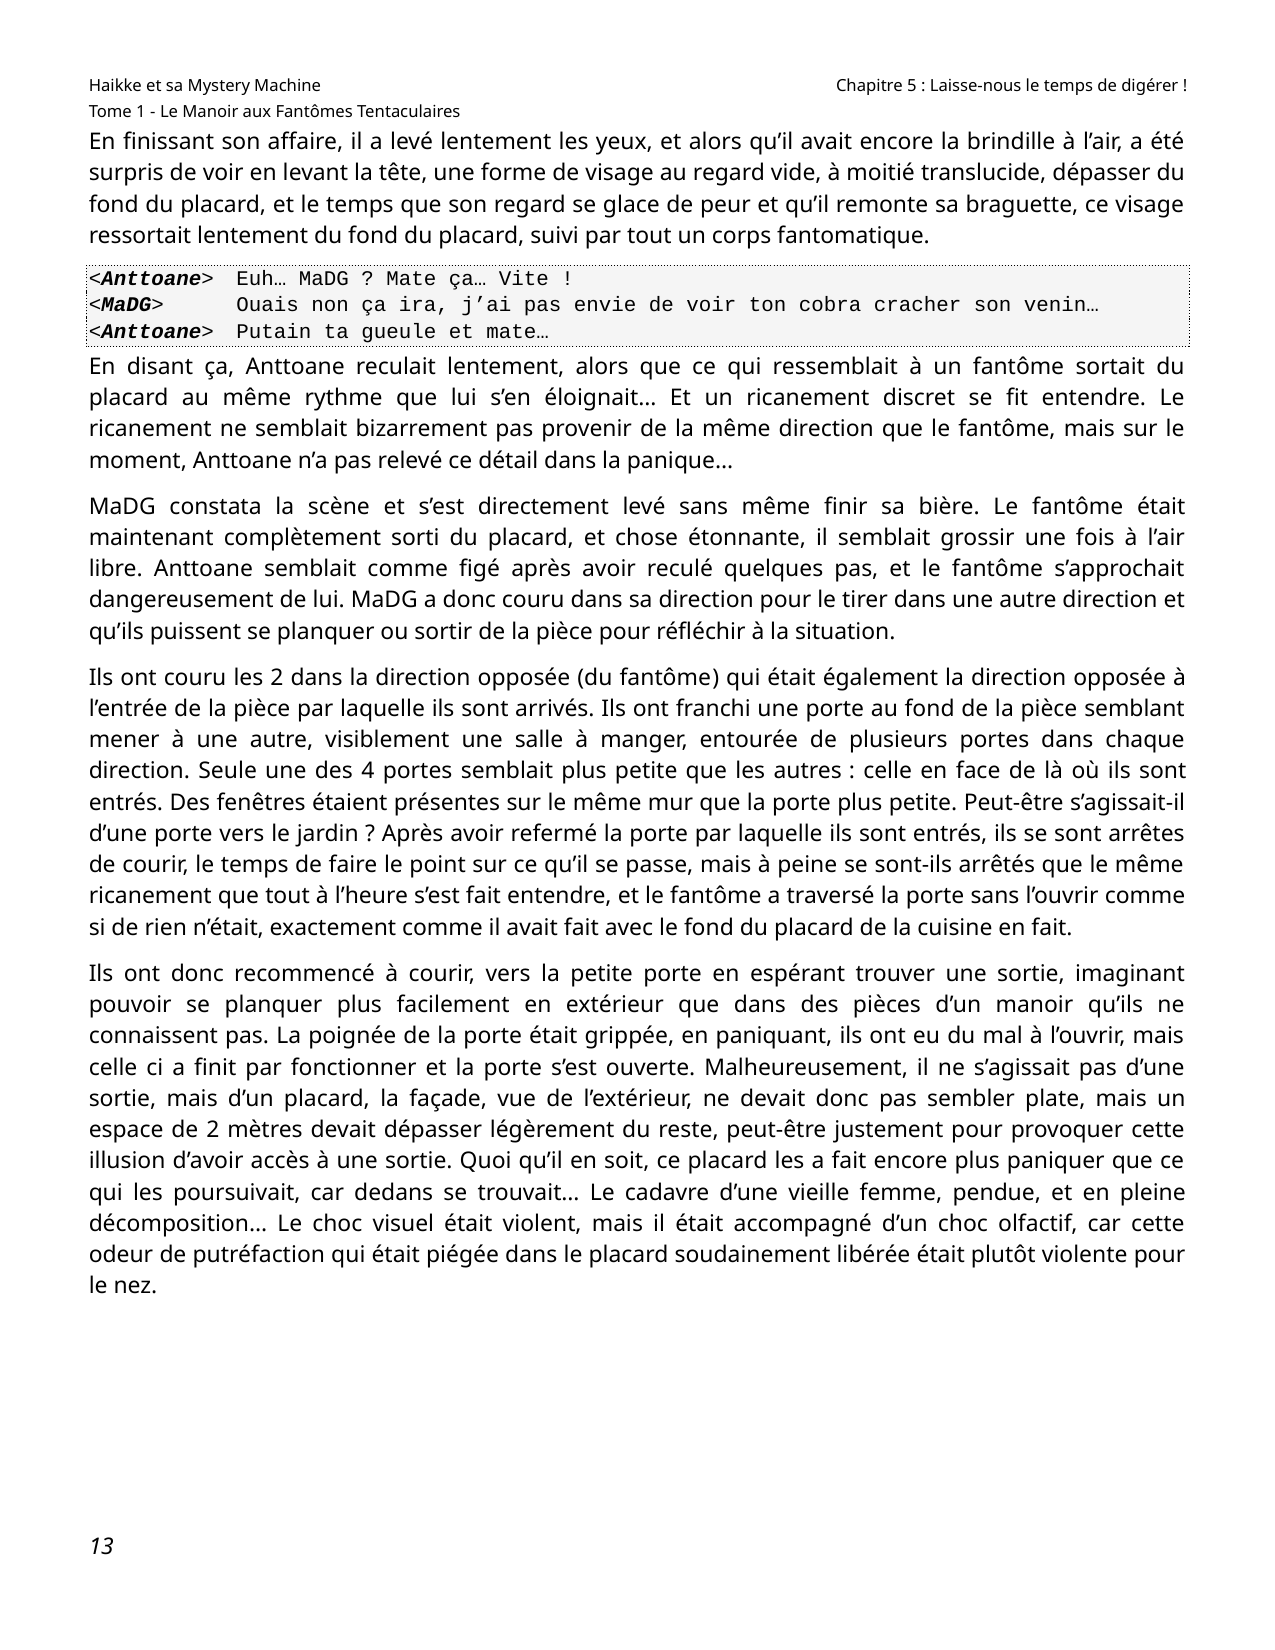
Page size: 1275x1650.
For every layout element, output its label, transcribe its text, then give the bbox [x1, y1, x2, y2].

text En disant ça, Anttoane reculait lentement, alors que ce qui ressemblait à un fantôme sortait du placard au même rythme que lui s’en éloignait… Et un ricanement discret se fit entendre. Le ricanement ne semblait bizarrement pas provenir de la même direction que le fantôme, mais sur le moment, Anttoane n’a pas relevé ce détail dans la panique… [88, 350, 1186, 475]
text <Anttoane> Putain ta gueule et mate… [86, 318, 1189, 347]
text En finissant son affaire, il a levé lentement les yeux, et alors qu’il avait encore la brindille à l’air, a été surpris de voir en levant la tête, une forme de visage au regard vide, à moitié translucide, dépasser du fond du placard, et le temps que son regard se glace de peur et qu’il remonte sa braguette, ce visage ressortait lentement du fond du placard, suivi par tout un corps fantomatique. [88, 125, 1186, 250]
text <MaDG> Ouais non ça ira, j’ai pas envie de voir ton cobra cracher son venin… [86, 291, 1189, 318]
text MaDG constata la scène et s’est directement levé sans même finir sa bière. Le fantôme était maintenant complètement sorti du placard, et chose étonnante, il semblait grossir une fois à l’air libre. Anttoane semblait comme figé après avoir reculé quelques pas, et le fantôme s’approchait dangereusement de lui. MaDG a donc couru dans sa direction pour le tirer dans une autre direction et qu’ils puissent se planquer ou sortir de la pièce pour réfléchir à la situation. [88, 489, 1186, 646]
text Ils ont couru les 2 dans la direction opposée (du fantôme) qui était également la direction opposée à l’entrée de la pièce par laquelle ils sont arrivés. Ils ont franchi une porte au fond de la pièce semblant mener à une autre, visiblement une salle à manger, entourée de plusieurs portes dans chaque direction. Seule une des 4 portes semblait plus petite que les autres : celle en face de là où ils sont entrés. Des fenêtres étaient présentes sur le même mur que la porte plus petite. Peut-être s’agissait-il d’une porte vers le jardin ? Après avoir refermé la porte par laquelle ils sont entrés, ils se sont arrêtes de courir, le temps de faire le point sur ce qu’il se passe, mais à peine se sont-ils arrêtés que le même ricanement que tout à l’heure s’est fait entendre, et le fantôme a traversé la porte sans l’ouvrir comme si de rien n’était, exactement comme il avait fait avec le fond du placard de la cuisine en fait. [88, 661, 1186, 942]
text <Anttoane> Euh… MaDG ? Mate ça… Vite ! [86, 265, 1189, 291]
text Ils ont donc recommencé à courir, vers la petite porte en espérant trouver une sortie, imaginant pouvoir se planquer plus facilement en extérieur que dans des pièces d’un manoir qu’ils ne connaissent pas. La poignée de la porte était grippée, en paniquant, ils ont eu du mal à l’ouvrir, mais celle ci a finit par fonctionner et la porte s’est ouverte. Malheureusement, il ne s’agissait pas d’une sortie, mais d’un placard, la façade, vue de l’extérieur, ne devait donc pas sembler plate, mais un espace de 2 mètres devait dépasser légèrement du reste, peut-être justement pour provoquer cette illusion d’avoir accès à une sortie. Quoi qu’il en soit, ce placard les a fait encore plus paniquer que ce qui les poursuivait, car dedans se trouvait… Le cadavre d’une vieille femme, pendue, et en pleine décomposition… Le choc visuel était violent, mais il était accompagné d’un choc olfactif, car cette odeur de putréfaction qui était piégée dans le placard soudainement libérée était plutôt violente pour le nez. [88, 957, 1186, 1300]
